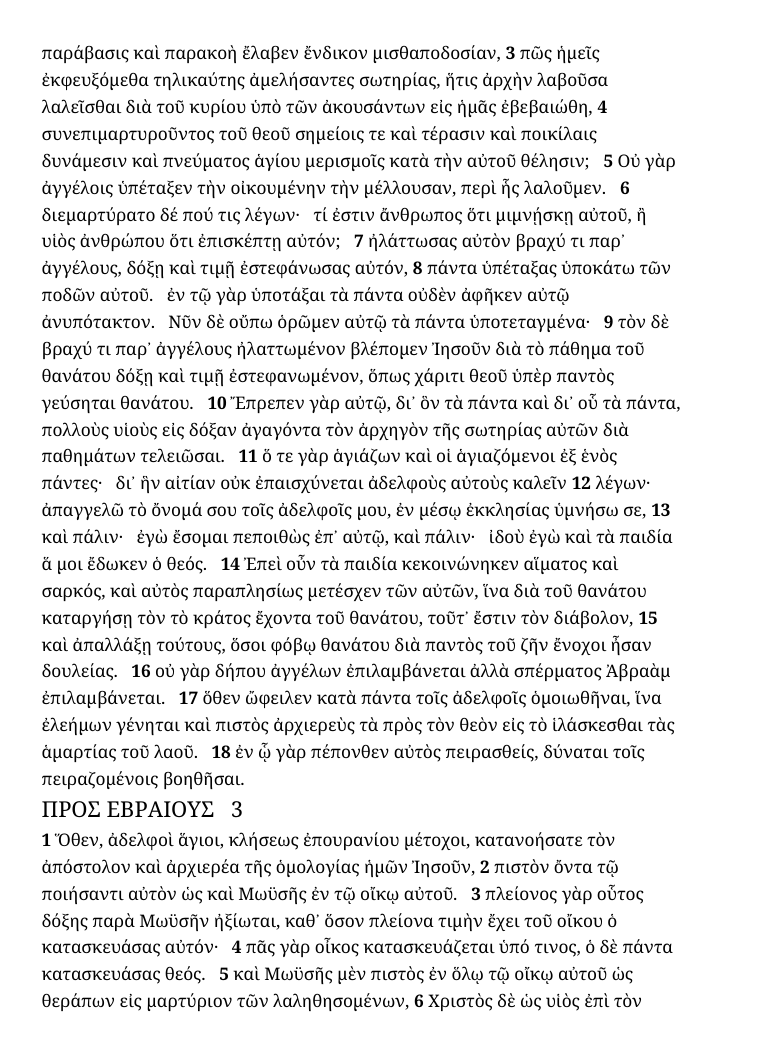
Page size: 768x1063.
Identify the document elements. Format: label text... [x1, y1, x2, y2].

text ΠΡΟΣ ΕΒΡΑΙΟΥΣ 3 [41, 794, 685, 824]
text παράβασις καὶ παρακοὴ ἔλαβεν ἔνδικον μισθαποδοσίαν, 3 πῶς ἡμεῖς ἐκφευξόμεθα τηλικαύτης ἀμελήσαντες σωτηρίας, ἥτις ἀρχὴν λαβοῦσα λαλεῖσθαι διὰ τοῦ κυρίου ὑπὸ τῶν ἀκουσάντων εἰς ἡμᾶς ἐβεβαιώθη, 4 συνεπιμαρτυροῦντος τοῦ θεοῦ σημείοις τε καὶ τέρασιν καὶ ποικίλαις δυνάμεσιν καὶ πνεύματος ἁγίου μερισμοῖς κατὰ τὴν αὐτοῦ θέλησιν; 5 Οὐ γὰρ ἀγγέλοις ὑπέταξεν τὴν οἰκουμένην τὴν μέλλουσαν, περὶ ἧς λαλοῦμεν. 6 διεμαρτύρατο δέ πού τις λέγων· τί ἐστιν ἄνθρωπος ὅτι μιμνῄσκῃ αὐτοῦ, ἢ υἱὸς ἀνθρώπου ὅτι ἐπισκέπτῃ αὐτόν; 7 ἠλάττωσας αὐτὸν βραχύ τι παρ᾽ ἀγγέλους, δόξῃ καὶ τιμῇ ἐστεφάνωσας αὐτόν, 8 πάντα ὑπέταξας ὑποκάτω τῶν ποδῶν αὐτοῦ. ἐν τῷ γὰρ ὑποτάξαι τὰ πάντα οὐδὲν ἀφῆκεν αὐτῷ ἀνυπότακτον. Νῦν δὲ οὔπω ὁρῶμεν αὐτῷ τὰ πάντα ὑποτεταγμένα· 9 τὸν δὲ βραχύ τι παρ᾽ ἀγγέλους ἠλαττωμένον βλέπομεν Ἰησοῦν διὰ τὸ πάθημα τοῦ θανάτου δόξῃ καὶ τιμῇ ἐστεφανωμένον, ὅπως χάριτι θεοῦ ὑπὲρ παντὸς γεύσηται θανάτου. 10 Ἔπρεπεν γὰρ αὐτῷ, δι᾽ ὃν τὰ πάντα καὶ δι᾽ οὗ τὰ πάντα, πολλοὺς υἱοὺς εἰς δόξαν ἀγαγόντα τὸν ἀρχηγὸν τῆς σωτηρίας αὐτῶν διὰ παθημάτων τελειῶσαι. 11 ὅ τε γὰρ ἁγιάζων καὶ οἱ ἁγιαζόμενοι ἐξ ἑνὸς πάντες· δι᾽ ἣν αἰτίαν οὐκ ἐπαισχύνεται ἀδελφοὺς αὐτοὺς καλεῖν 12 λέγων· ἀπαγγελῶ τὸ ὄνομά σου τοῖς ἀδελφοῖς μου, ἐν μέσῳ ἐκκλησίας ὑμνήσω σε, 13 καὶ πάλιν· ἐγὼ ἔσομαι πεποιθὼς ἐπ᾽ αὐτῷ, καὶ πάλιν· ἰδοὺ ἐγὼ καὶ τὰ παιδία ἅ μοι ἔδωκεν ὁ θεός. 14 Ἐπεὶ οὖν τὰ παιδία κεκοινώνηκεν αἵματος καὶ σαρκός, καὶ αὐτὸς παραπλησίως μετέσχεν τῶν αὐτῶν, ἵνα διὰ τοῦ θανάτου καταργήσῃ τὸν τὸ κράτος ἔχοντα τοῦ θανάτου, τοῦτ᾽ ἔστιν τὸν διάβολον, 15 καὶ ἀπαλλάξῃ τούτους, ὅσοι φόβῳ θανάτου διὰ παντὸς τοῦ ζῆν ἔνοχοι ἦσαν δουλείας. 16 οὐ γὰρ δήπου ἀγγέλων ἐπιλαμβάνεται ἀλλὰ σπέρματος Ἀβραὰμ ἐπιλαμβάνεται. 17 ὅθεν ὤφειλεν κατὰ πάντα τοῖς ἀδελφοῖς ὁμοιωθῆναι, ἵνα ἐλεήμων γένηται καὶ πιστὸς ἀρχιερεὺς τὰ πρὸς τὸν θεὸν εἰς τὸ ἱλάσκεσθαι τὰς ἁμαρτίας τοῦ λαοῦ. 18 ἐν ᾧ γὰρ πέπονθεν αὐτὸς πειρασθείς, δύναται τοῖς πειραζομένοις βοηθῆσαι. [41, 41, 685, 790]
text 1 Ὅθεν, ἀδελφοὶ ἅγιοι, κλήσεως ἐπουρανίου μέτοχοι, κατανοήσατε τὸν ἀπόστολον καὶ ἀρχιερέα τῆς ὁμολογίας ἡμῶν Ἰησοῦν, 2 πιστὸν ὄντα τῷ ποιήσαντι αὐτὸν ὡς καὶ Μωϋσῆς ἐν τῷ οἴκῳ αὐτοῦ. 3 πλείονος γὰρ οὗτος δόξης παρὰ Μωϋσῆν ἠξίωται, καθ᾽ ὅσον πλείονα τιμὴν ἔχει τοῦ οἴκου ὁ κατασκευάσας αὐτόν· 4 πᾶς γὰρ οἶκος κατασκευάζεται ὑπό τινος, ὁ δὲ πάντα κατασκευάσας θεός. 5 καὶ Μωϋσῆς μὲν πιστὸς ἐν ὅλῳ τῷ οἴκῳ αὐτοῦ ὡς θεράπων εἰς μαρτύριον τῶν λαληθησομένων, 6 Χριστὸς δὲ ὡς υἱὸς ἐπὶ τὸν [41, 828, 685, 1013]
